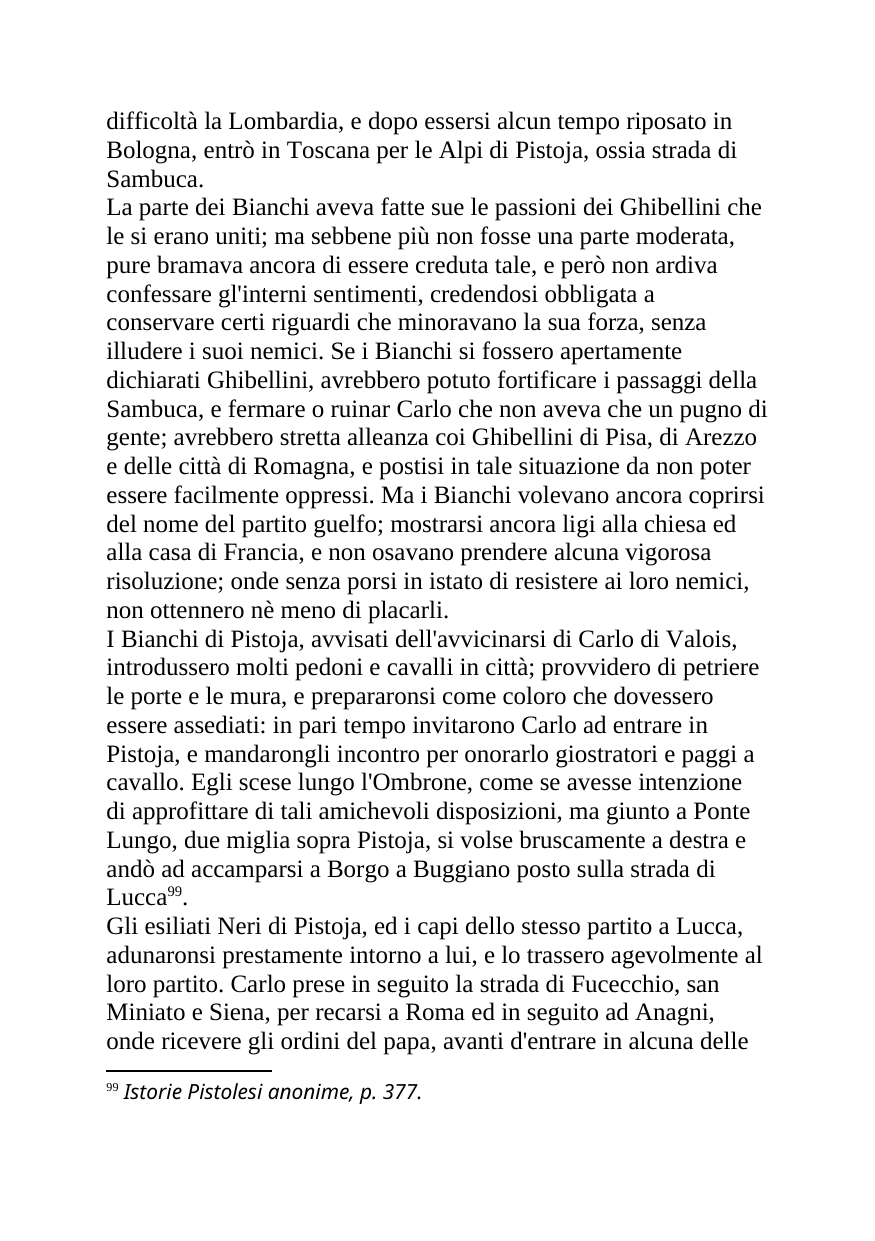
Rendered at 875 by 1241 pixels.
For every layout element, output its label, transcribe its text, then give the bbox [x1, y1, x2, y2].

text I Bianchi di Pistoja, avvisati dell'avvicinarsi di Carlo di Valois, introdussero molti pedoni e cavalli in città; provvidero di petriere le porte e le mura, e prepararonsi come coloro che dovessero essere assediati: in pari tempo invitarono Carlo ad entrare in Pistoja, e mandarongli incontro per onorarlo giostratori e paggi a cavallo. Egli scese lungo l'Ombrone, come se avesse intenzione di approfittare di tali amichevoli disposizioni, ma giunto a Ponte Lungo, due miglia sopra Pistoja, si volse bruscamente a destra e andò ad accamparsi a Borgo a Buggiano posto sulla strada di Lucca. [106, 624, 768, 911]
text Gli esiliati Neri di Pistoja, ed i capi dello stesso partito a Lucca, adunaronsi prestamente intorno a lui, e lo trassero agevolmente al loro partito. Carlo prese in seguito la strada di Fucecchio, san Miniato e Siena, per recarsi a Roma ed in seguito ad Anagni, onde ricevere gli ordini del papa, avanti d'entrare in alcuna delle [106, 911, 768, 1055]
text La parte dei Bianchi aveva fatte sue le passioni dei Ghibellini che le si erano uniti; ma sebbene più non fosse una parte moderata, pure bramava ancora di essere creduta tale, e però non ardiva confessare gl'interni sentimenti, credendosi obbligata a conservare certi riguardi che minoravano la sua forza, senza illudere i suoi nemici. Se i Bianchi si fossero apertamente dichiarati Ghibellini, avrebbero potuto fortificare i passaggi della Sambuca, e fermare o ruinar Carlo che non aveva che un pugno di gente; avrebbero stretta alleanza coi Ghibellini di Pisa, di Arezzo e delle città di Romagna, e postisi in tale situazione da non poter essere facilmente oppressi. Ma i Bianchi volevano ancora coprirsi del nome del partito guelfo; mostrarsi ancora ligi alla chiesa ed alla casa di Francia, e non osavano prendere alcuna vigorosa risoluzione; onde senza porsi in istato di resistere ai loro nemici, non ottennero nè meno di placarli. [106, 192, 768, 624]
text difficoltà la Lombardia, e dopo essersi alcun tempo riposato in Bologna, entrò in Toscana per le Alpi di Pistoja, ossia strada di Sambuca. [106, 106, 768, 192]
text Istorie Pistolesi anonime, p. 377. [106, 1077, 768, 1105]
